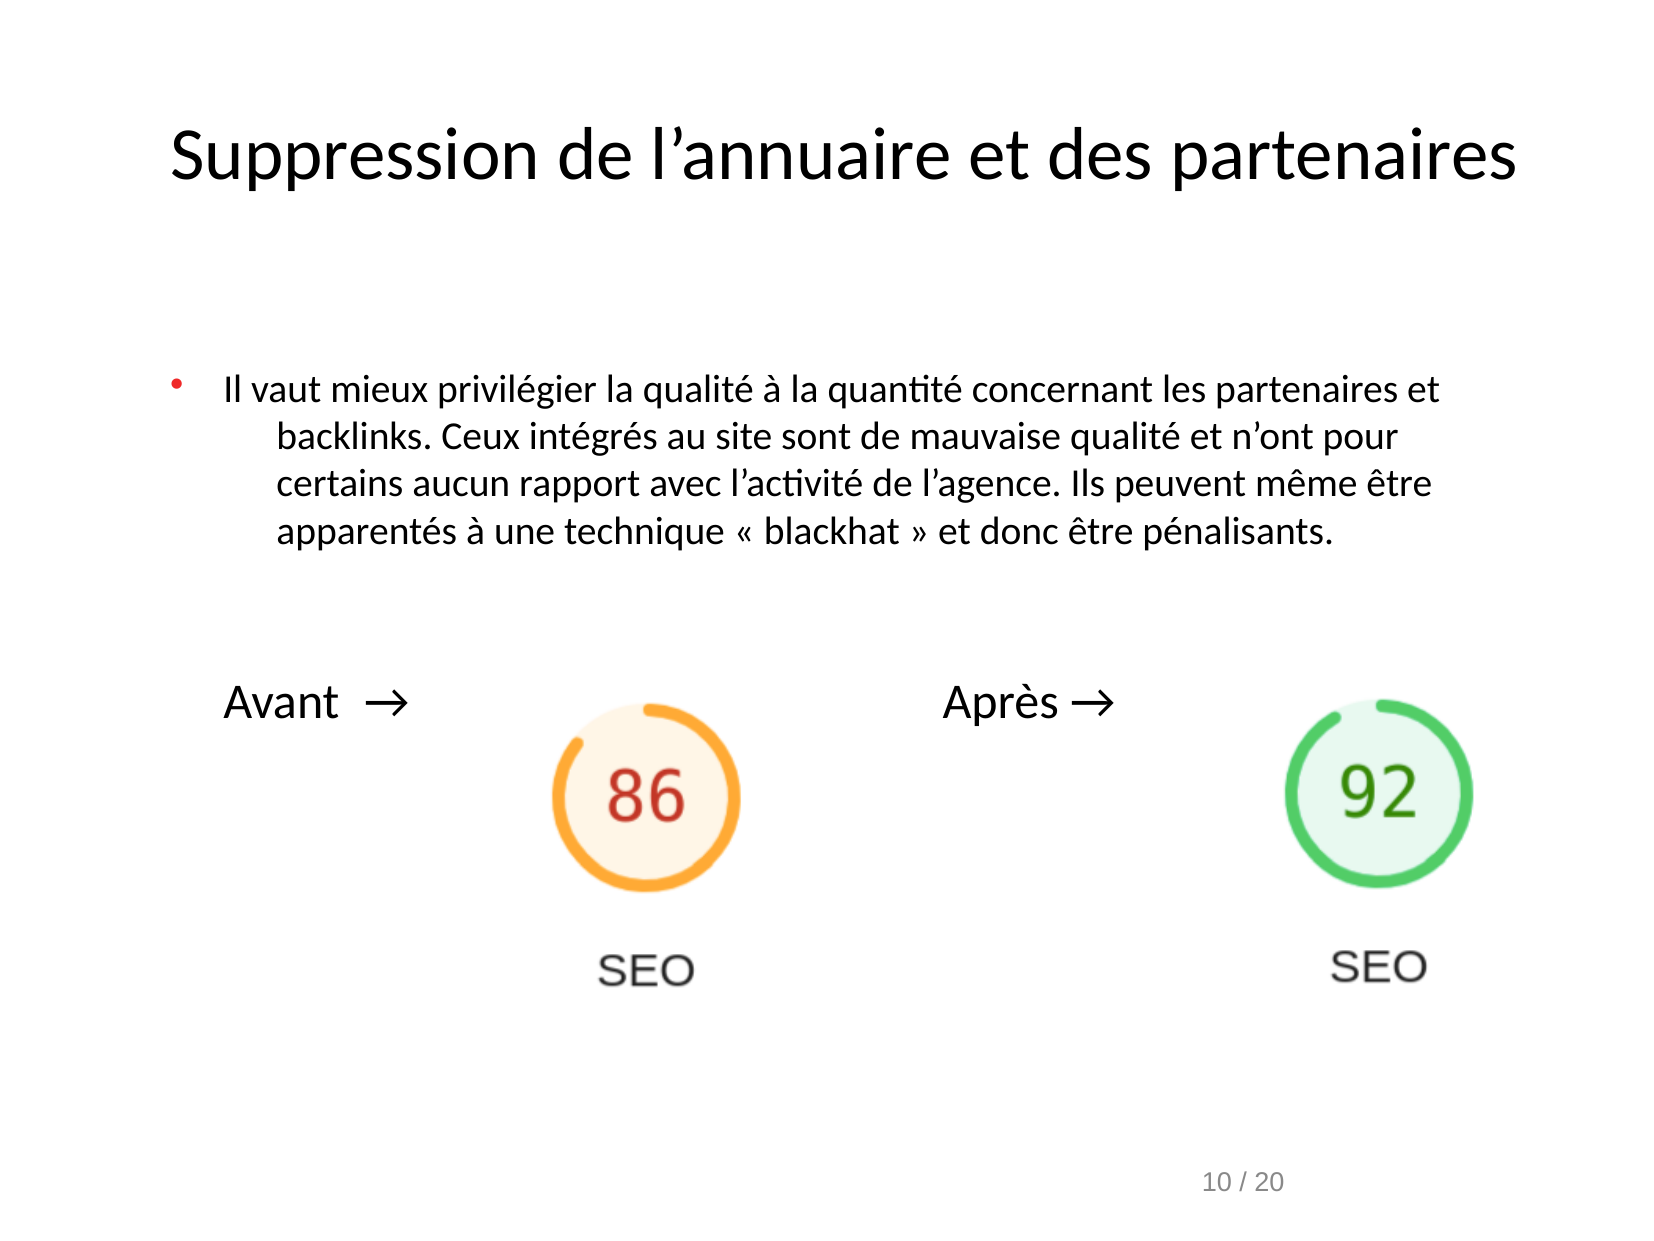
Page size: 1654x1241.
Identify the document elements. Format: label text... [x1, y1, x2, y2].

picture [515, 673, 774, 1014]
title Suppression de l’annuaire et des partenaires [118, 27, 1571, 278]
list Il vaut mieux privilégier la qualité à la quantité concernant les partenaires et backlinks. Ceux intégrés au site sont de mauvaise qualité et n’ont pour certains aucun rapport avec l’activité de l’agence. Ils peuvent même être apparentés à une technique « blackhat » et donc être pénalisants. Avant → Après → [118, 354, 1536, 1074]
text_box 12 / 20 [1185, 1149, 1572, 1216]
picture [1240, 661, 1530, 1021]
